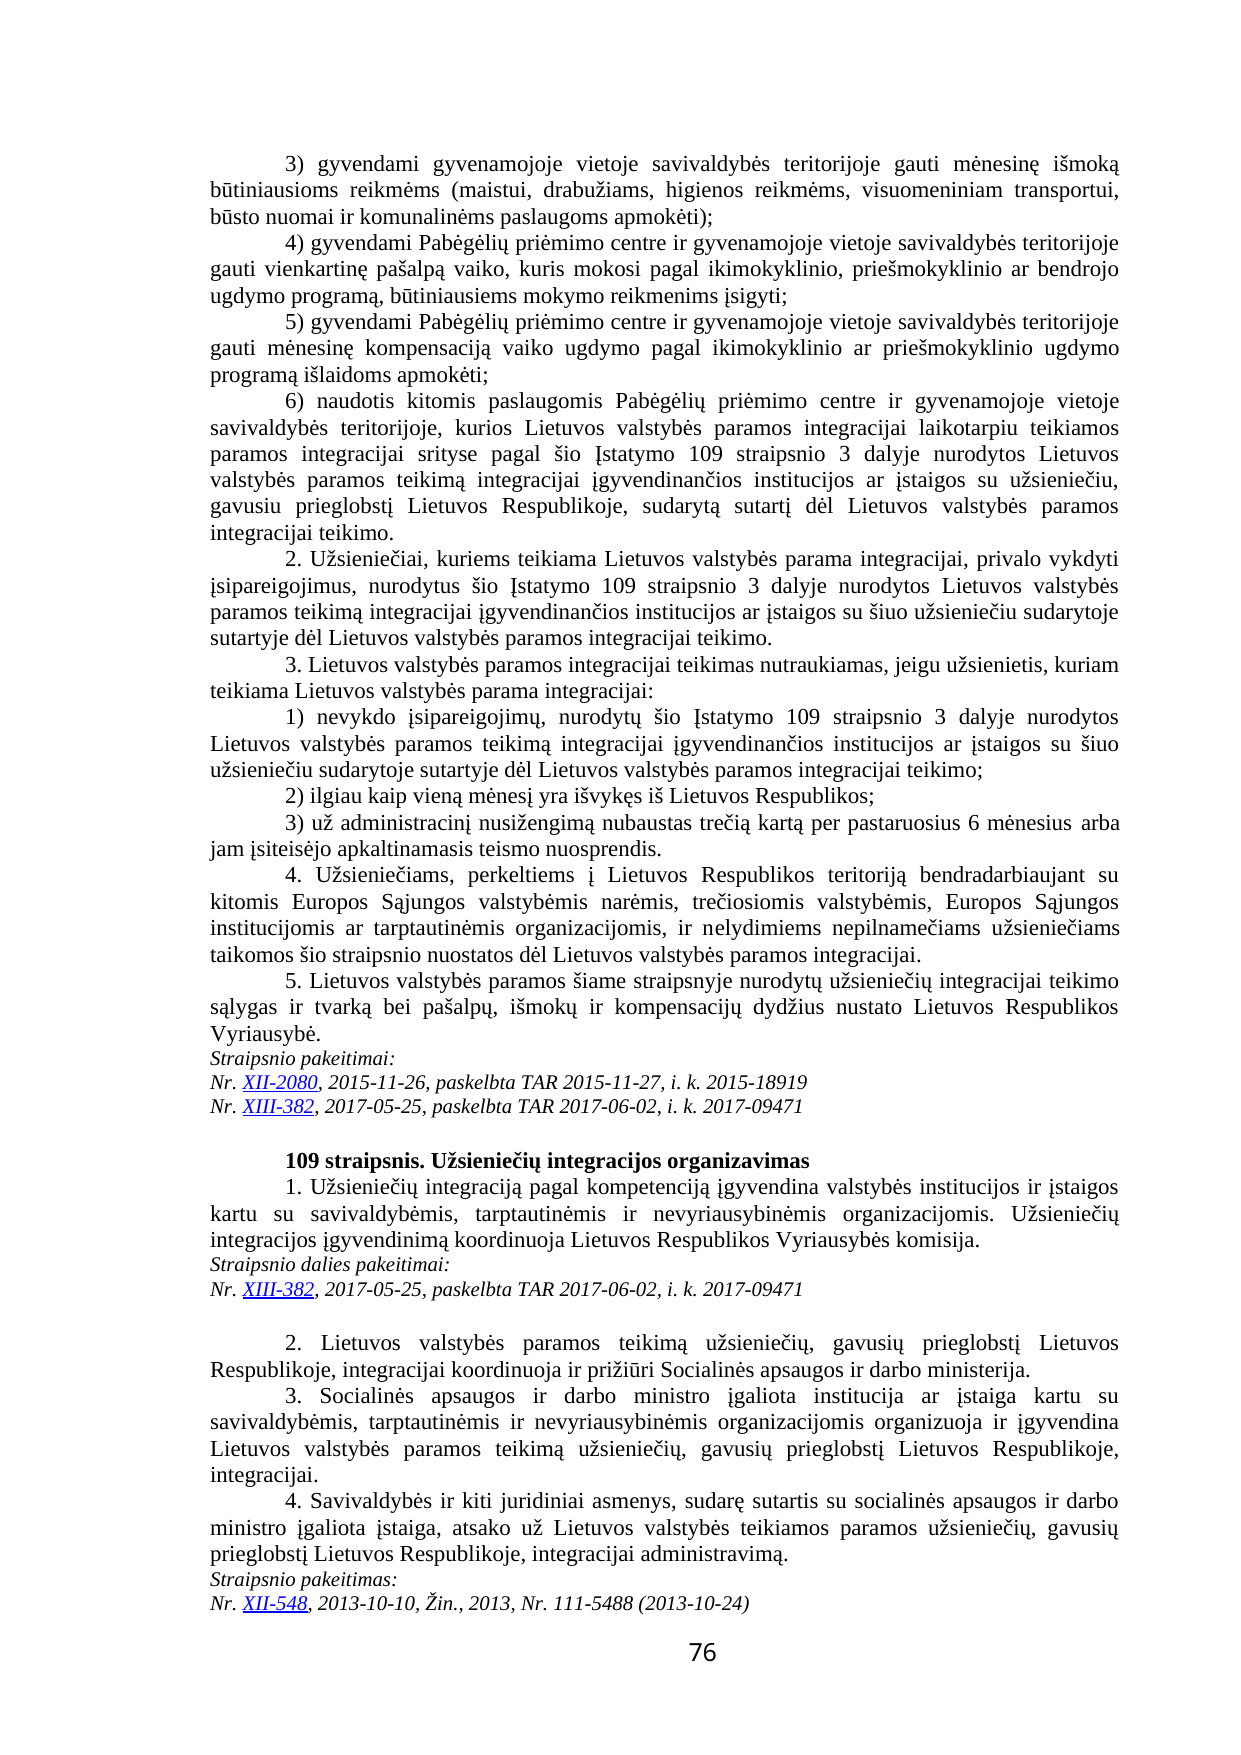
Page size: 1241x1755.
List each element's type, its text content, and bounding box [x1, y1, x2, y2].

text 2. Užsieniečiai, kuriems teikiama Lietuvos valstybės parama integracijai, privalo vykdyti įsipareigojimus, nurodytus šio Įstatymo 109 straipsnio 3 dalyje nurodytos Lietuvos valstybės paramos teikimą integracijai įgyvendinančios institucijos ar įstaigos su šiuo užsieniečiu sudarytoje sutartyje dėl Lietuvos valstybės paramos integracijai teikimo. [210, 545, 1120, 651]
text 3. Socialinės apsaugos ir darbo ministro įgaliota institucija ar įstaiga kartu su savivaldybėmis, tarptautinėmis ir nevyriausybinėmis organizacijomis organizuoja ir įgyvendina Lietuvos valstybės paramos teikimą užsieniečių, gavusių prieglobstį Lietuvos Respublikoje, integracijai. [210, 1382, 1120, 1487]
text Nr. XII-548, 2013-10-10, Žin., 2013, Nr. 111-5488 (2013-10-24) [210, 1591, 1120, 1614]
text 4. Savivaldybės ir kiti juridiniai asmenys, sudarę sutartis su socialinės apsaugos ir darbo ministro įgaliota įstaiga, atsako už Lietuvos valstybės teikiamos paramos užsieniečių, gavusių prieglobstį Lietuvos Respublikoje, integracijai administravimą. [210, 1487, 1120, 1566]
text 2. Lietuvos valstybės paramos teikimą užsieniečių, gavusių prieglobstį Lietuvos Respublikoje, integracijai koordinuoja ir prižiūri Socialinės apsaugos ir darbo ministerija. [210, 1329, 1120, 1382]
text 5. Lietuvos valstybės paramos šiame straipsnyje nurodytų užsieniečių integracijai teikimo sąlygas ir tvarką bei pašalpų, išmokų ir kompensacijų dydžius nustato Lietuvos Respublikos Vyriausybė. [210, 967, 1120, 1046]
text 5) gyvendami Pabėgėlių priėmimo centre ir gyvenamojoje vietoje savivaldybės teritorijoje gauti mėnesinę kompensaciją vaiko ugdymo pagal ikimokyklinio ar priešmokyklinio ugdymo programą išlaidoms apmokėti; [210, 308, 1120, 387]
text 3. Lietuvos valstybės paramos integracijai teikimas nutraukiamas, jeigu užsienietis, kuriam teikiama Lietuvos valstybės parama integracijai: [210, 651, 1120, 703]
text 6) naudotis kitomis paslaugomis Pabėgėlių priėmimo centre ir gyvenamojoje vietoje savivaldybės teritorijoje, kurios Lietuvos valstybės paramos integracijai laikotarpiu teikiamos paramos integracijai srityse pagal šio Įstatymo 109 straipsnio 3 dalyje nurodytos Lietuvos valstybės paramos teikimą integracijai įgyvendinančios institucijos ar įstaigos su užsieniečiu, gavusiu prieglobstį Lietuvos Respublikoje, sudarytą sutartį dėl Lietuvos valstybės paramos integracijai teikimo. [210, 387, 1120, 545]
text Straipsnio pakeitimai: [210, 1046, 1120, 1070]
text 3) gyvendami gyvenamojoje vietoje savivaldybės teritorijoje gauti mėnesinę išmoką būtiniausioms reikmėms (maistui, drabužiams, higienos reikmėms, visuomeniniam transportui, būsto nuomai ir komunalinėms paslaugoms apmokėti); [210, 150, 1120, 229]
text 3) už administracinį nusižengimą nubaustas trečią kartą per pastaruosius 6 mėnesius arba jam įsiteisėjo apkaltinamasis teismo nuosprendis. [210, 809, 1120, 862]
text Straipsnio dalies pakeitimai: [210, 1252, 1120, 1276]
text Nr. XIII-382, 2017-05-25, paskelbta TAR 2017-06-02, i. k. 2017-09471 [210, 1276, 1120, 1301]
text Nr. XIII-382, 2017-05-25, paskelbta TAR 2017-06-02, i. k. 2017-09471 [210, 1094, 1120, 1118]
text Nr. XII-2080, 2015-11-26, paskelbta TAR 2015-11-27, i. k. 2015-18919 [210, 1070, 1120, 1094]
text 2) ilgiau kaip vieną mėnesį yra išvykęs iš Lietuvos Respublikos; [210, 782, 1120, 809]
text 4) gyvendami Pabėgėlių priėmimo centre ir gyvenamojoje vietoje savivaldybės teritorijoje gauti vienkartinę pašalpą vaiko, kuris mokosi pagal ikimokyklinio, priešmokyklinio ar bendrojo ugdymo programą, būtiniausiems mokymo reikmenims įsigyti; [210, 229, 1120, 308]
text 109 straipsnis. Užsieniečių integracijos organizavimas [210, 1147, 1120, 1173]
text 4. Užsieniečiams, perkeltiems į Lietuvos Respublikos teritoriją bendradarbiaujant su kitomis Europos Sąjungos valstybėmis narėmis, trečiosiomis valstybėmis, Europos Sąjungos institucijomis ar tarptautinėmis organizacijomis, ir nelydimiems nepilnamečiams užsieniečiams taikomos šio straipsnio nuostatos dėl Lietuvos valstybės paramos integracijai. [210, 862, 1120, 967]
text 1) nevykdo įsipareigojimų, nurodytų šio Įstatymo 109 straipsnio 3 dalyje nurodytos Lietuvos valstybės paramos teikimą integracijai įgyvendinančios institucijos ar įstaigos su šiuo užsieniečiu sudarytoje sutartyje dėl Lietuvos valstybės paramos integracijai teikimo; [210, 703, 1120, 782]
text 1. Užsieniečių integraciją pagal kompetenciją įgyvendina valstybės institucijos ir įstaigos kartu su savivaldybėmis, tarptautinėmis ir nevyriausybinėmis organizacijomis. Užsieniečių integracijos įgyvendinimą koordinuoja Lietuvos Respublikos Vyriausybės komisija. [210, 1173, 1120, 1252]
text Straipsnio pakeitimas: [210, 1566, 1120, 1591]
